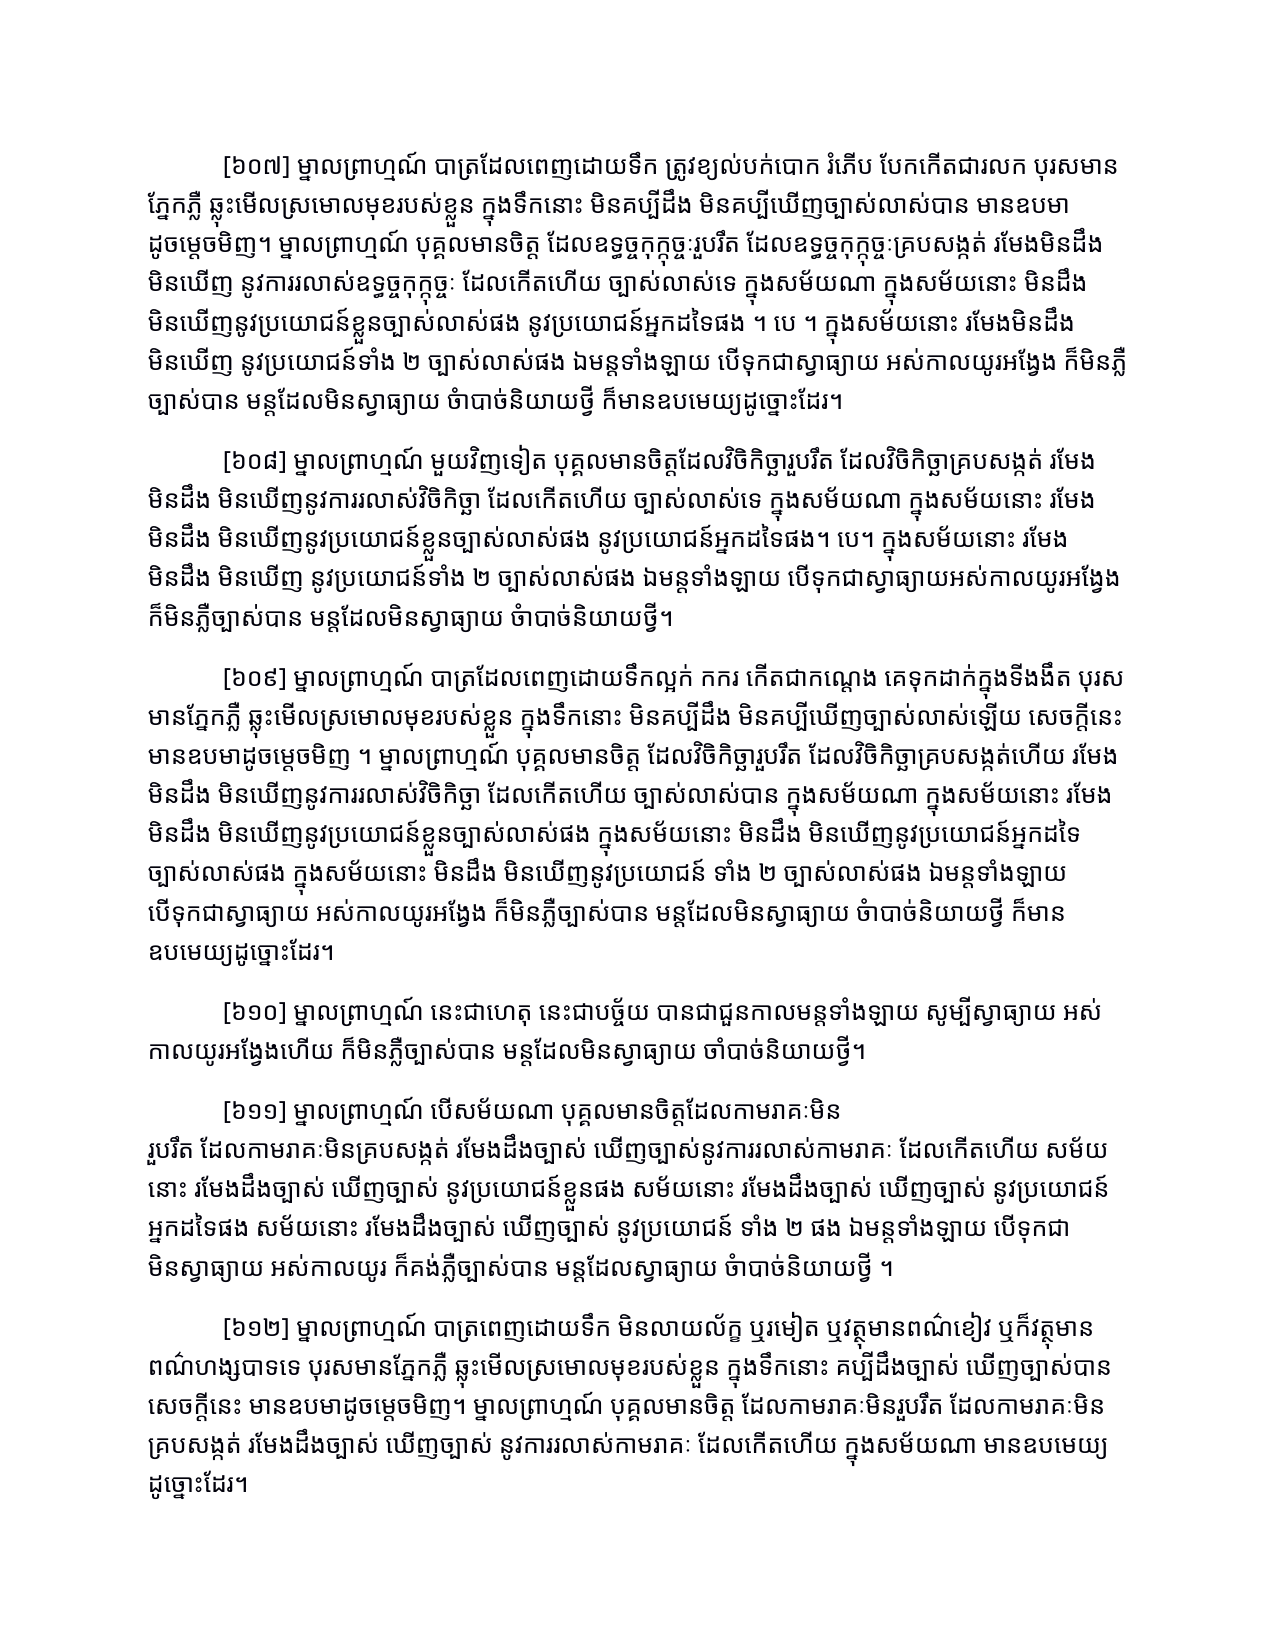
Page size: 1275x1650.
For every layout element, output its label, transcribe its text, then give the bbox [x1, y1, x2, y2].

text [៦០៨] ម្នាលព្រាហ្មណ៍ មួយវិញទៀត បុគ្គលមានចិត្តដែលវិចិកិច្ឆារួបរឹត ដែល​វិចិកិច្ឆាគ្របសង្កត់ រមែងមិនដឹង មិនឃើញនូវការរលាស់វិចិកិច្ឆា ដែលកើតហើយ ច្បាស់លាស់ទេ ក្នុងសម័យណា ក្នុងសម័យនោះ រមែងមិនដឹង មិនឃើញនូវប្រយោជន៍​ខ្លួនច្បាស់លាស់ផង នូវប្រយោជន៍អ្នកដទៃផង។ បេ។ ក្នុងសម័យនោះ រមែងមិនដឹង មិន​ឃើញ នូវប្រយោជន៍ទាំង ២ ច្បាស់លាស់ផង ឯមន្តទាំង​ឡាយ បើទុកជា​ស្វា​ធ្យាយ​អស់​កាល​យូរអង្វែង ក៏មិនភ្លឺច្បាស់បាន មន្តដែលមិនស្វាធ្យាយ ចំាបាច់និយាយថ្វី។ [148, 443, 1127, 633]
text [៦១០] ម្នាលព្រាហ្មណ៍ នេះជាហេតុ នេះជាបច្ច័យ បានជាជួនកាលមន្តទាំងឡាយ សូម្បីស្វាធ្យាយ អស់កាលយូរអង្វែងហើយ ក៏មិនភ្លឺច្បាស់បាន មន្តដែលមិនស្វាធ្យាយ​ ចាំ​បាច់និយាយថ្វី។ [148, 993, 1127, 1067]
text [៦១១] ម្នាលព្រាហ្មណ៍ បើសម័យណា បុគ្គលមានចិត្តដែលកាមរាគៈមិន រួបរឹត ដែលកាមរាគៈមិនគ្របសង្កត់ រមែងដឹងច្បាស់ ឃើញច្បាស់នូវការរលាស់​កាមរាគៈ ​ដែលកើតហើយ សម័យនោះ រមែងដឹងច្បាស់ ឃើញច្បាស់ នូវប្រយោជន៍​ខ្លួនផង សម័យនោះ រមែងដឹងច្បាស់ ឃើញច្បាស់ នូវប្រយោជន៍អ្នកដទៃផង សម័យនោះ រមែងដឹងច្បាស់ ឃើញ​ច្បាស់ នូវប្រយោជន៍ ទាំង ២ ផង ឯមន្តទាំង​ឡាយ បើទុកជា មិន​ស្វា​ធ្យាយ​ អស់​កាល​យូរ ក៏គង់ភ្លឺច្បាស់បាន មន្តដែលស្វាធ្យាយ ចំាបាច់​និយាយ​ថ្វី ។ [148, 1093, 1127, 1283]
text [៦១២] ម្នាលព្រាហ្មណ៍ បាត្រពេញដោយទឹក មិនលាយល័ក្ខ ឬរមៀត ឬវត្ថុមាន​ពណ៌ខៀវ ឬក៏វត្ថុមានពណ៌ហង្សបាទទេ បុរសមានភ្នែកភ្លឺ ឆ្លុះមើលស្រមោលមុខ​រ​បស់​ខ្លួន ក្នុងទឹកនោះ គប្បីដឹងច្បាស់ ឃើញច្បាស់បាន សេចក្តីនេះ មានឧបមាដូចម្តេចមិញ។ ម្នាល​ព្រាហ្មណ៍ បុគ្គលមានចិត្ត ដែលកាមរាគៈមិនរួបរឹត ដែលកាមរាគៈមិនគ្របសង្កត់ រមែង​ដឹងច្បាស់ ឃើញច្បាស់ នូវការរលាស់កាមរាគៈ ដែលកើតហើយ ក្នុងសម័យណា មានឧបមេយ្យ ដូច្នោះដែរ។ [148, 1309, 1127, 1500]
text [៦០៩] ម្នាលព្រាហ្មណ៍ បាត្រដែលពេញដោយទឹកល្អក់ កករ កើតជាកណ្តេង គេទុកដាក់ក្នុងទីងងឹត បុរសមានភ្នែកភ្លឺ ឆ្លុះមើលស្រមោលមុខរបស់ខ្លួន ក្នុងទឹកនោះ មិនគប្បីដឹង មិនគប្បីឃើញច្បាស់លាស់ឡើយ សេចក្តីនេះ មានឧបមាដូចម្តេចមិញ ។ ម្នាលព្រាហ្មណ៍ បុគ្គលមានចិត្ត ដែលវិចិកិច្ឆារួបរឹត ដែលវិចិកិច្ឆាគ្របសង្កត់ហើយ រមែងមិនដឹង មិនឃើញនូវការរលាស់វិចិកិច្ឆា ដែលកើតហើយ ច្បាស់លាស់បាន ក្នុងសម័យណា ក្នុងសម័យនោះ រមែងមិនដឹង មិនឃើញនូវប្រយោជន៍ខ្លួន​ច្បាស់លាស់​ផង ក្នុងសម័យនោះ មិនដឹង មិនឃើញ​នូវប្រយោជន៍អ្នកដទៃច្បាស់លាស់ផង ក្នុង​សម័យនោះ មិនដឹង មិនឃើញនូវប្រយោជន៍ ទាំង ២ ច្បាស់លាស់ផង ឯមន្តទាំង​ឡាយ បើទុកជា​ស្វា​ធ្យាយ​ អស់​កាល​យូរអង្វែង ក៏មិនភ្លឺច្បាស់បាន មន្តដែលមិនស្វាធ្យាយ ចំាបាច់និយាយថ្វី ក៏មានឧបមេយ្យដូច្នោះដែរ។ [148, 659, 1127, 967]
text [៦០៧] ម្នាលព្រាហ្មណ៍ បាត្រដែលពេញដោយទឹក ត្រូវខ្យល់បក់បោក រំភើប បែក​កើតជារលក បុរសមានភ្នែកភ្លឺ ឆ្លុះមើលស្រមោលមុខរបស់ខ្លួន ក្នុងទឹកនោះ មិនគប្បីដឹង មិនគប្បីឃើញច្បាស់លាស់បាន មានឧបមាដូចម្តេចមិញ។ ម្នាលព្រាហ្មណ៍ បុគ្គលមានចិត្ត ដែលឧទ្ធច្ចកុក្កុច្ចៈរួបរឹត ដែលឧទ្ធច្ចកុក្កុច្ចៈគ្របសង្កត់ រមែងមិនដឹង មិនឃើញ នូវការរលាស់ឧទ្ធច្ចកុក្កុច្ចៈ ដែលកើតហើយ ច្បាស់លាស់ទេ ក្នុងសម័យណា ក្នុងសម័យនោះ មិនដឹង មិនឃើញនូវប្រយោជន៍ខ្លួនច្បាស់លាស់ផង នូវប្រយោជន៍​អ្នកដទៃផង ។ បេ ។ ក្នុងសម័យនោះ រមែងមិនដឹង មិនឃើញ​ នូវប្រយោជន៍ទាំង ២ ច្បាស់លាស់ផង ឯមន្តទាំង​ឡាយ បើទុកជា​ស្វា​ធ្យាយ​ អស់​កាល​យូរអង្វែង ក៏មិនភ្លឺ​ច្បាស់បាន មន្តដែលមិនស្វាធ្យាយ ចំាបាច់និយាយថ្វី ក៏មានឧបមេយ្យដូច្នោះដែរ។ [148, 148, 1127, 417]
